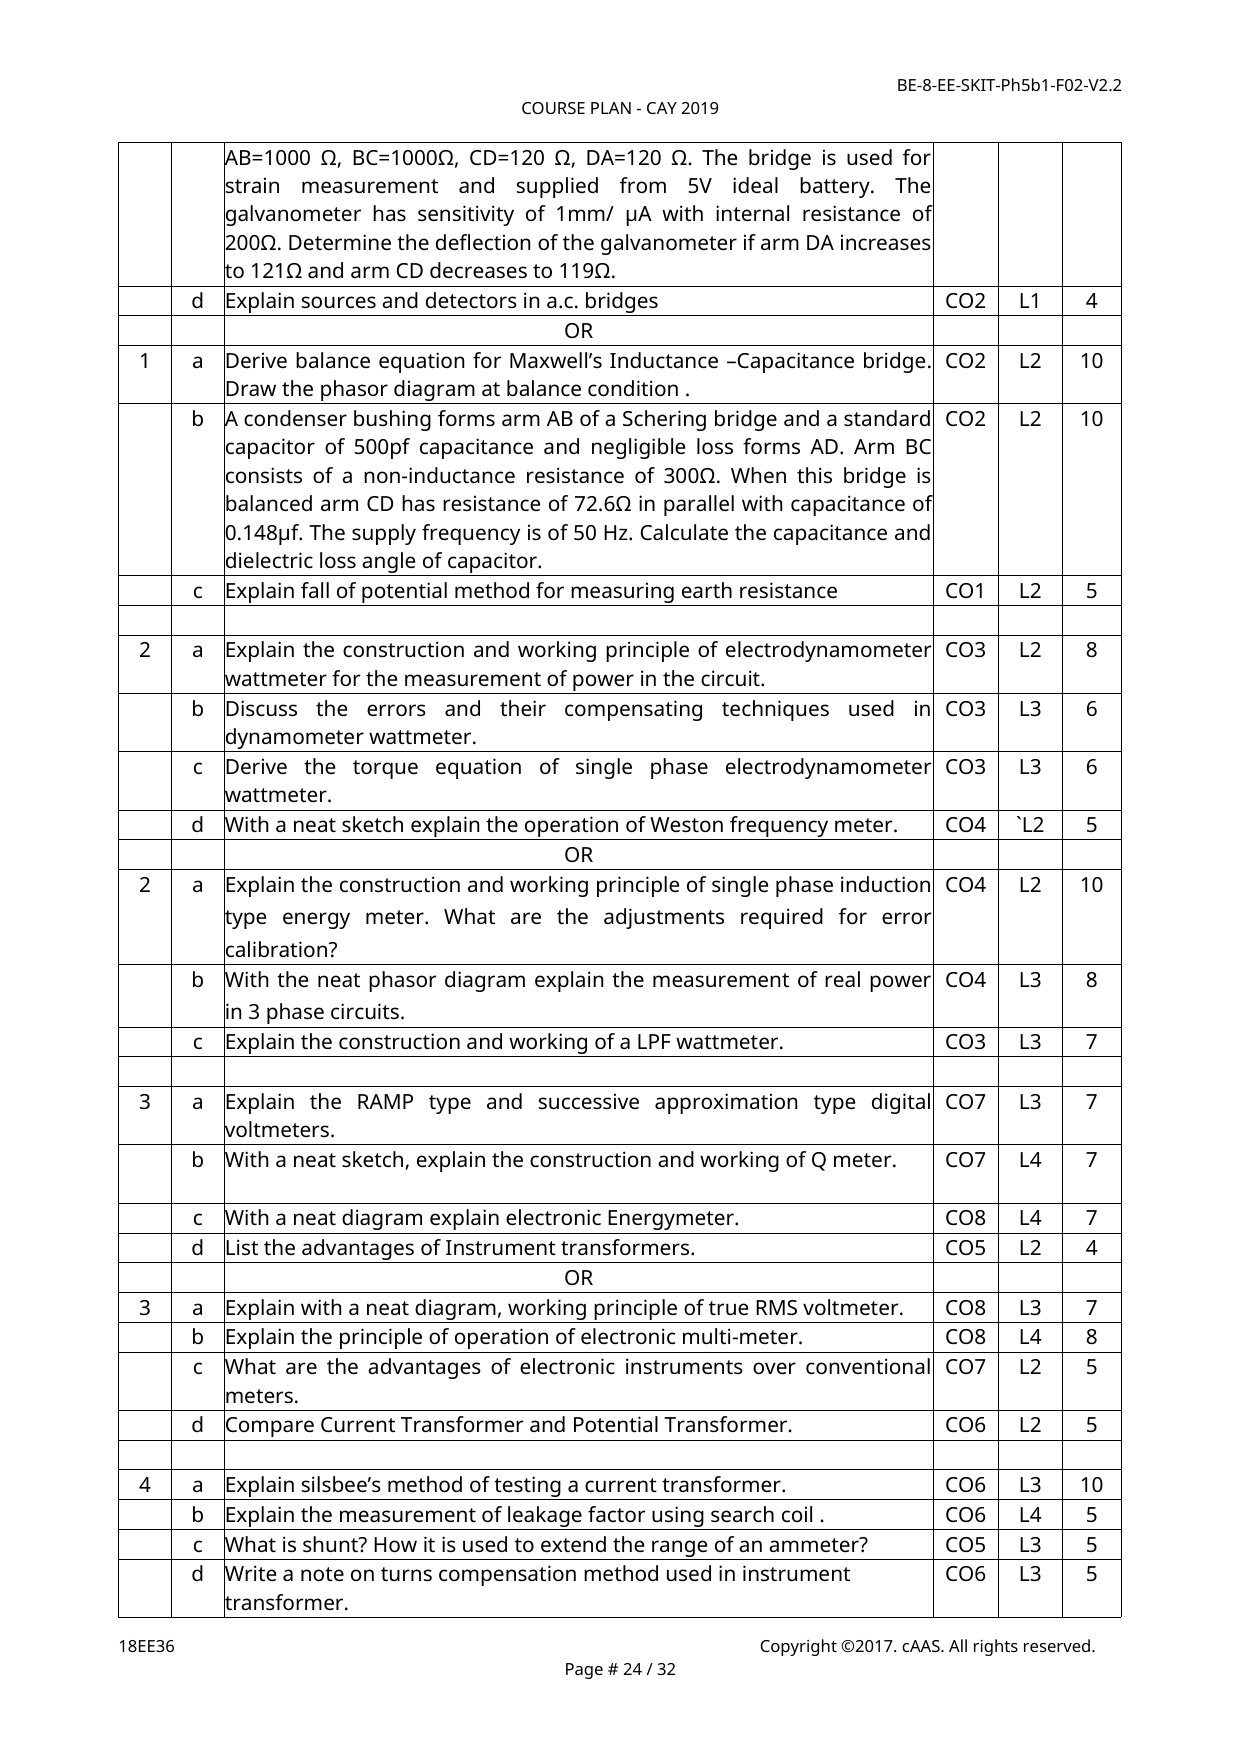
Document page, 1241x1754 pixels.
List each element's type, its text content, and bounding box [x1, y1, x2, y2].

table_cell CO7 [934, 1353, 998, 1410]
table_cell [119, 1204, 171, 1232]
table_cell b [172, 1323, 224, 1352]
table_cell With a neat diagram explain electronic Energymeter. [225, 1204, 933, 1232]
table_cell What are the advantages of electronic instruments over conventional meters. [225, 1353, 933, 1410]
table_cell CO3 [934, 1028, 998, 1056]
table_cell 6 [1063, 694, 1121, 751]
table_cell 7 [1063, 1293, 1121, 1322]
table_cell CO3 [934, 752, 998, 809]
table_cell CO5 [934, 1234, 998, 1262]
table_cell CO4 [934, 870, 998, 964]
table_cell [172, 840, 224, 869]
table_cell L2 [999, 1353, 1062, 1410]
table_cell L4 [999, 1323, 1062, 1352]
table_cell L3 [999, 965, 1062, 1027]
table_cell L1 [999, 287, 1062, 315]
table_cell [999, 316, 1062, 345]
table_cell [999, 143, 1062, 286]
table_cell [934, 1057, 998, 1086]
table_cell OR [225, 1263, 933, 1292]
table_cell [119, 1500, 171, 1529]
table_cell [119, 1411, 171, 1439]
table_cell [999, 606, 1062, 635]
table_cell 5 [1063, 1560, 1121, 1617]
table_cell 10 [1063, 1470, 1121, 1499]
table_cell [119, 404, 171, 575]
table_cell Explain the principle of operation of electronic multi-meter. [225, 1323, 933, 1352]
table_cell 5 [1063, 1500, 1121, 1529]
table_cell [225, 1441, 933, 1469]
table_cell OR [225, 840, 933, 869]
table_cell CO4 [934, 965, 998, 1027]
table_cell c [172, 1353, 224, 1410]
table_cell 8 [1063, 1323, 1121, 1352]
table_cell A condenser bushing forms arm AB of a Schering bridge and a standard capacitor of 500pf capacitance and negligible loss forms AD. Arm BC consists of a non-inductance resistance of 300Ω. When this bridge is balanced arm CD has resistance of 72.6Ω in parallel with capacitance of 0.148µf. The supply frequency is of 50 Hz. Calculate the capacitance and dielectric loss angle of capacitor. [225, 404, 933, 575]
table_cell L4 [999, 1500, 1062, 1529]
table_cell L2 [999, 1411, 1062, 1439]
table_cell L2 [999, 1234, 1062, 1262]
table_cell L2 [999, 576, 1062, 605]
table_cell Discuss the errors and their compensating techniques used in dynamometer wattmeter. [225, 694, 933, 751]
table_cell [934, 606, 998, 635]
table_cell CO6 [934, 1500, 998, 1529]
table_cell CO1 [934, 576, 998, 605]
table_cell [999, 1263, 1062, 1292]
table_cell CO2 [934, 287, 998, 315]
table_cell List the advantages of Instrument transformers. [225, 1234, 933, 1262]
table_cell L2 [999, 870, 1062, 964]
table_cell Write a note on turns compensation method used in instrument transformer. [225, 1560, 933, 1617]
table_cell CO2 [934, 404, 998, 575]
table_cell [119, 316, 171, 345]
table_cell [119, 143, 171, 286]
table_cell CO6 [934, 1411, 998, 1439]
table_cell CO4 [934, 811, 998, 839]
table_cell 5 [1063, 1530, 1121, 1559]
table_cell 5 [1063, 1353, 1121, 1410]
table_cell L3 [999, 752, 1062, 809]
table_cell [119, 811, 171, 839]
table_cell CO8 [934, 1293, 998, 1322]
table_cell 4 [119, 1470, 171, 1499]
table_cell 8 [1063, 636, 1121, 693]
table_cell Derive balance equation for Maxwell’s Inductance –Capacitance bridge. Draw the phasor diagram at balance condition . [225, 346, 933, 403]
table_cell L3 [999, 1087, 1062, 1144]
table_cell L4 [999, 1145, 1062, 1203]
table_cell b [172, 1500, 224, 1529]
table_cell 7 [1063, 1028, 1121, 1056]
table_cell With a neat sketch explain the operation of Weston frequency meter. [225, 811, 933, 839]
table_cell [119, 1353, 171, 1410]
table_cell `L2 [999, 811, 1062, 839]
table_cell [1063, 840, 1121, 869]
table_cell Explain the construction and working principle of single phase induction type energy meter. What are the adjustments required for error calibration? [225, 870, 933, 964]
table_cell [119, 1145, 171, 1203]
table_cell Explain sources and detectors in a.c. bridges [225, 287, 933, 315]
table_cell c [172, 1204, 224, 1232]
table_cell 3 [119, 1293, 171, 1322]
table_cell L3 [999, 1560, 1062, 1617]
table_cell [1063, 316, 1121, 345]
table_cell [172, 1441, 224, 1469]
table_cell [119, 1323, 171, 1352]
table_cell b [172, 694, 224, 751]
table_cell With the neat phasor diagram explain the measurement of real power in 3 phase circuits. [225, 965, 933, 1027]
table_cell 4 [1063, 1234, 1121, 1262]
table_cell [999, 1441, 1062, 1469]
table_cell [172, 1057, 224, 1086]
table_cell 5 [1063, 811, 1121, 839]
table_cell [119, 1530, 171, 1559]
table_cell a [172, 870, 224, 964]
table_cell 7 [1063, 1145, 1121, 1203]
table_cell d [172, 1560, 224, 1617]
table_cell [119, 694, 171, 751]
table_cell [1063, 1057, 1121, 1086]
table_cell Compare Current Transformer and Potential Transformer. [225, 1411, 933, 1439]
table_cell L2 [999, 636, 1062, 693]
table_cell a [172, 346, 224, 403]
table_cell CO2 [934, 346, 998, 403]
table_cell [119, 840, 171, 869]
table_cell What is shunt? How it is used to extend the range of an ammeter? [225, 1530, 933, 1559]
table_cell L3 [999, 1028, 1062, 1056]
table_cell AB=1000 Ω, BC=1000Ω, CD=120 Ω, DA=120 Ω. The bridge is used for strain measurement and supplied from 5V ideal battery. The galvanometer has sensitivity of 1mm/ µA with internal resistance of 200Ω. Determine the deflection of the galvanometer if arm DA increases to 121Ω and arm CD decreases to 119Ω. [225, 143, 933, 286]
table_cell [119, 1263, 171, 1292]
table_cell CO7 [934, 1145, 998, 1203]
table_cell L3 [999, 1293, 1062, 1322]
table_cell [119, 1560, 171, 1617]
table_cell b [172, 965, 224, 1027]
table_cell [119, 965, 171, 1027]
table_cell L3 [999, 1530, 1062, 1559]
table_cell Explain fall of potential method for measuring earth resistance [225, 576, 933, 605]
table_cell 5 [1063, 576, 1121, 605]
table_cell [999, 1057, 1062, 1086]
table_cell CO3 [934, 694, 998, 751]
table_cell c [172, 1530, 224, 1559]
table_cell With a neat sketch, explain the construction and working of Q meter. [225, 1145, 933, 1203]
table_cell 3 [119, 1087, 171, 1144]
table_cell a [172, 1470, 224, 1499]
table_cell a [172, 636, 224, 693]
table_cell L3 [999, 694, 1062, 751]
table_cell L2 [999, 404, 1062, 575]
table_cell d [172, 287, 224, 315]
table_cell d [172, 1411, 224, 1439]
table_cell CO6 [934, 1560, 998, 1617]
table_cell Explain the RAMP type and successive approximation type digital voltmeters. [225, 1087, 933, 1144]
table_cell c [172, 1028, 224, 1056]
table_cell 2 [119, 870, 171, 964]
table_cell 10 [1063, 346, 1121, 403]
table_cell b [172, 404, 224, 575]
table_cell [119, 1234, 171, 1262]
table_cell [172, 1263, 224, 1292]
table_cell [934, 1441, 998, 1469]
table_cell CO8 [934, 1204, 998, 1232]
table_cell b [172, 1145, 224, 1203]
table_cell d [172, 1234, 224, 1262]
table_cell [172, 143, 224, 286]
table_cell [1063, 143, 1121, 286]
table_cell 10 [1063, 870, 1121, 964]
table_cell [119, 752, 171, 809]
table_cell CO6 [934, 1470, 998, 1499]
table_cell Explain the construction and working principle of electrodynamometer wattmeter for the measurement of power in the circuit. [225, 636, 933, 693]
table_cell CO7 [934, 1087, 998, 1144]
table_cell [934, 143, 998, 286]
table_cell 4 [1063, 287, 1121, 315]
table_cell 5 [1063, 1411, 1121, 1439]
table_cell d [172, 811, 224, 839]
table_cell [225, 606, 933, 635]
table_cell c [172, 752, 224, 809]
table_cell L4 [999, 1204, 1062, 1232]
table_cell Derive the torque equation of single phase electrodynamometer wattmeter. [225, 752, 933, 809]
table_cell L2 [999, 346, 1062, 403]
table_cell a [172, 1087, 224, 1144]
table_cell OR [225, 316, 933, 345]
table_cell 6 [1063, 752, 1121, 809]
table_cell c [172, 576, 224, 605]
table_cell [119, 1057, 171, 1086]
table_cell 7 [1063, 1087, 1121, 1144]
table_cell Explain the construction and working of a LPF wattmeter. [225, 1028, 933, 1056]
table_cell CO5 [934, 1530, 998, 1559]
table_cell 10 [1063, 404, 1121, 575]
table_cell [934, 840, 998, 869]
table_cell 1 [119, 346, 171, 403]
table_cell [172, 316, 224, 345]
table_cell Explain the measurement of leakage factor using search coil . [225, 1500, 933, 1529]
table_cell [934, 1263, 998, 1292]
table_cell [1063, 1441, 1121, 1469]
table_cell [119, 287, 171, 315]
table_cell Explain with a neat diagram, working principle of true RMS voltmeter. [225, 1293, 933, 1322]
table_cell [1063, 606, 1121, 635]
table_cell [119, 1441, 171, 1469]
table_cell [934, 316, 998, 345]
table_cell [119, 606, 171, 635]
table_cell CO8 [934, 1323, 998, 1352]
table_cell [172, 606, 224, 635]
table_cell [119, 576, 171, 605]
table_cell [999, 840, 1062, 869]
table_cell a [172, 1293, 224, 1322]
table_cell Explain silsbee’s method of testing a current transformer. [225, 1470, 933, 1499]
table_cell CO3 [934, 636, 998, 693]
table_cell [225, 1057, 933, 1086]
table_cell L3 [999, 1470, 1062, 1499]
table_cell [119, 1028, 171, 1056]
table_cell 7 [1063, 1204, 1121, 1232]
table_cell 8 [1063, 965, 1121, 1027]
table_cell 2 [119, 636, 171, 693]
table_cell [1063, 1263, 1121, 1292]
